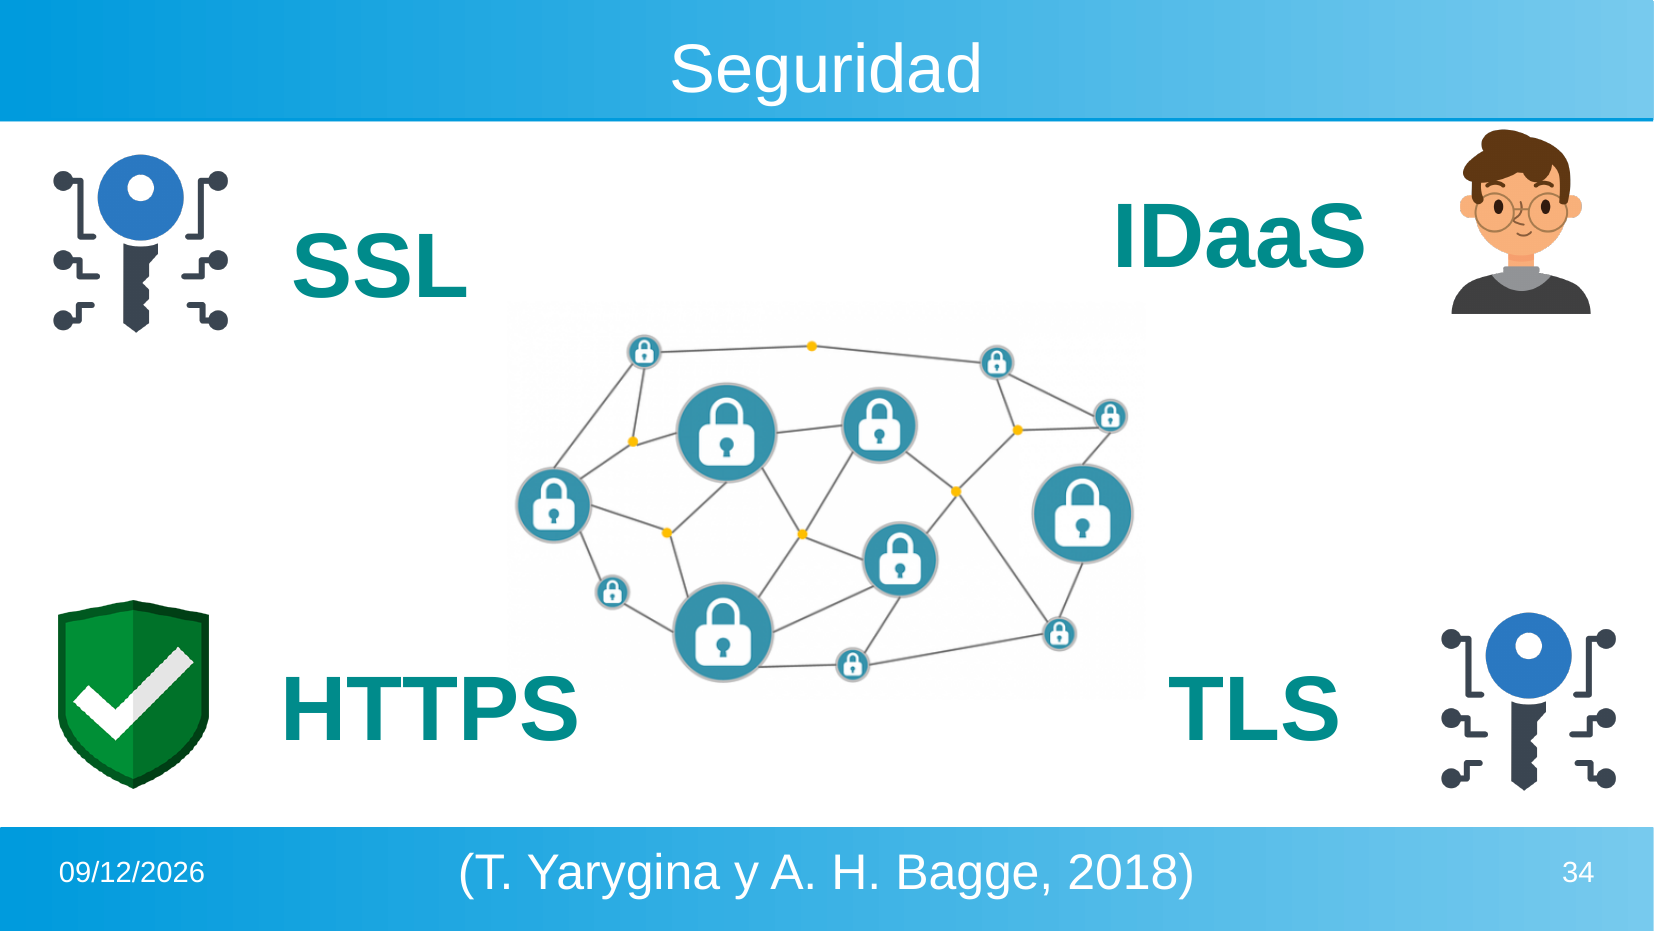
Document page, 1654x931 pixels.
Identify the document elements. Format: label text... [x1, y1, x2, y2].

picture [44, 147, 237, 340]
picture [507, 301, 1146, 700]
title (T. Yarygina y A. H. Bagge, 2018) [59, 832, 1595, 912]
text_box SSL [276, 206, 562, 324]
text_box TLS [1092, 649, 1418, 768]
picture [29, 590, 237, 798]
text_box HTTPS [265, 649, 621, 767]
picture [1417, 122, 1625, 325]
title Seguridad [59, 29, 1595, 108]
picture [1432, 605, 1625, 798]
text_box IDaaS [1092, 177, 1388, 295]
